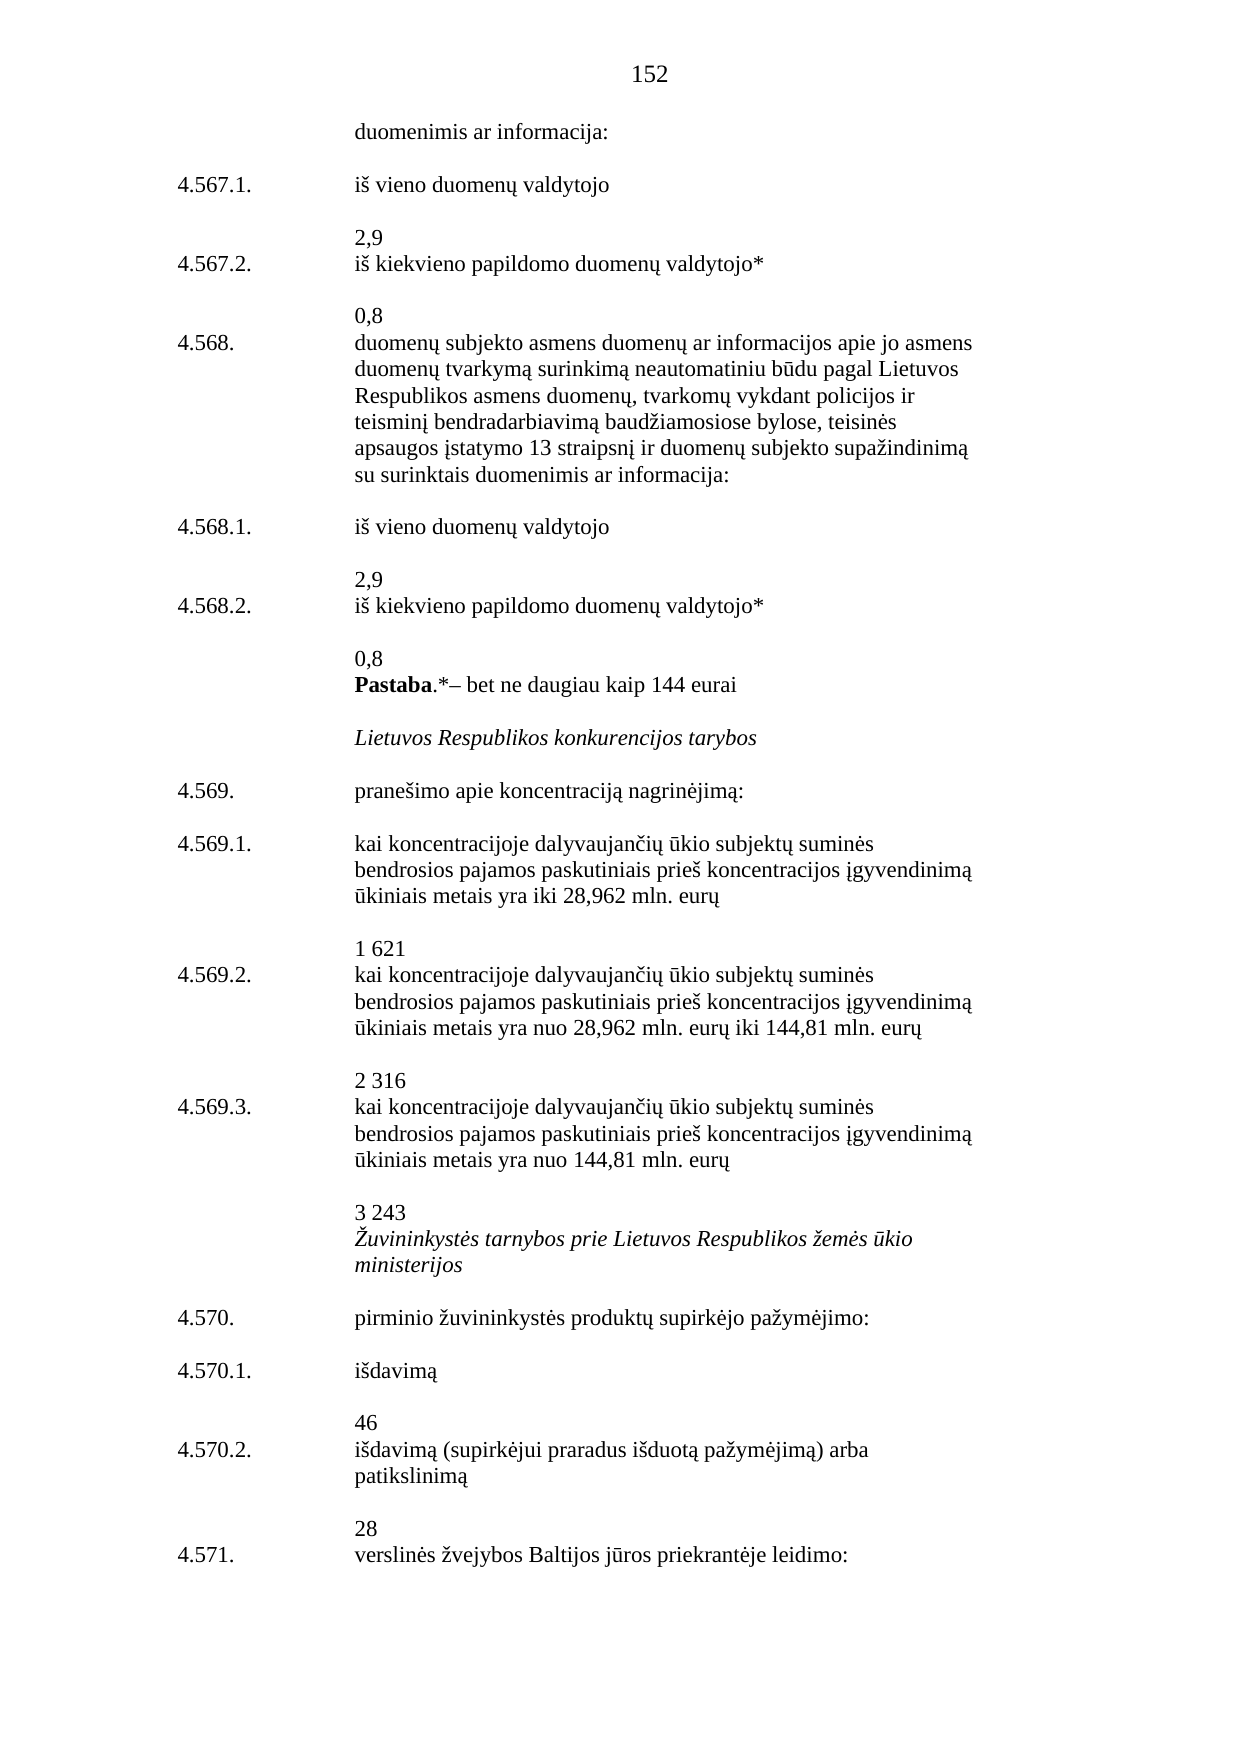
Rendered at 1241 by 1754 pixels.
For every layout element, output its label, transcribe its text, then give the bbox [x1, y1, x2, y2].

text Lietuvos Respublikos konkurencijos tarybos [354, 724, 974, 777]
text Žuvininkystės tarnybos prie Lietuvos Respublikos žemės ūkio ministerijos [354, 1225, 974, 1304]
text ūkiniais metais yra nuo 144,81 mln. eurų 3 243 [354, 1146, 974, 1225]
text Respublikos asmens duomenų, tvarkomų vykdant policijos ir [354, 382, 974, 408]
text bendrosios pajamos paskutiniais prieš koncentracijos įgyvendinimą [354, 1119, 974, 1146]
text 4.569. pranešimo apie koncentraciją nagrinėjimą: [177, 777, 974, 830]
text 4.569.3. kai koncentracijoje dalyvaujančių ūkio subjektų suminės [177, 1093, 974, 1119]
text 4.570.2. išdavimą (supirkėjui praradus išduotą pažymėjimą) arba [177, 1436, 974, 1462]
text ūkiniais metais yra nuo 28,962 mln. eurų iki 144,81 mln. eurų 2 316 [354, 1014, 974, 1093]
text Pastaba.*– bet ne daugiau kaip 144 eurai [354, 672, 974, 724]
text 4.568.1. iš vieno duomenų valdytojo 2,9 [177, 513, 974, 592]
text 4.570. pirminio žuvininkystės produktų supirkėjo pažymėjimo: [177, 1304, 974, 1357]
text apsaugos įstatymo 13 straipsnį ir duomenų subjekto supažindinimą [354, 434, 974, 461]
text 4.567.2. iš kiekvieno papildomo duomenų valdytojo* 0,8 [177, 250, 974, 329]
text teisminį bendradarbiavimą baudžiamosiose bylose, teisinės [354, 408, 974, 434]
text bendrosios pajamos paskutiniais prieš koncentracijos įgyvendinimą [354, 856, 974, 882]
text duomenų tvarkymą surinkimą neautomatiniu būdu pagal Lietuvos [354, 355, 974, 382]
text 4.571. verslinės žvejybos Baltijos jūros priekrantėje leidimo: [177, 1541, 974, 1594]
text patikslinimą 28 [354, 1462, 974, 1541]
text 4.567.1. iš vieno duomenų valdytojo 2,9 [177, 171, 974, 250]
text duomenimis ar informacija: [354, 118, 974, 171]
text bendrosios pajamos paskutiniais prieš koncentracijos įgyvendinimą [354, 988, 974, 1014]
text 4.569.1. kai koncentracijoje dalyvaujančių ūkio subjektų suminės [177, 830, 974, 856]
text su surinktais duomenimis ar informacija: [354, 461, 974, 513]
text 4.569.2. kai koncentracijoje dalyvaujančių ūkio subjektų suminės [177, 961, 974, 988]
text 4.570.1. išdavimą 46 [177, 1357, 974, 1436]
text ūkiniais metais yra iki 28,962 mln. eurų 1 621 [354, 882, 974, 961]
text 4.568. duomenų subjekto asmens duomenų ar informacijos apie jo asmens [177, 329, 974, 355]
text 4.568.2. iš kiekvieno papildomo duomenų valdytojo* 0,8 [177, 592, 974, 672]
